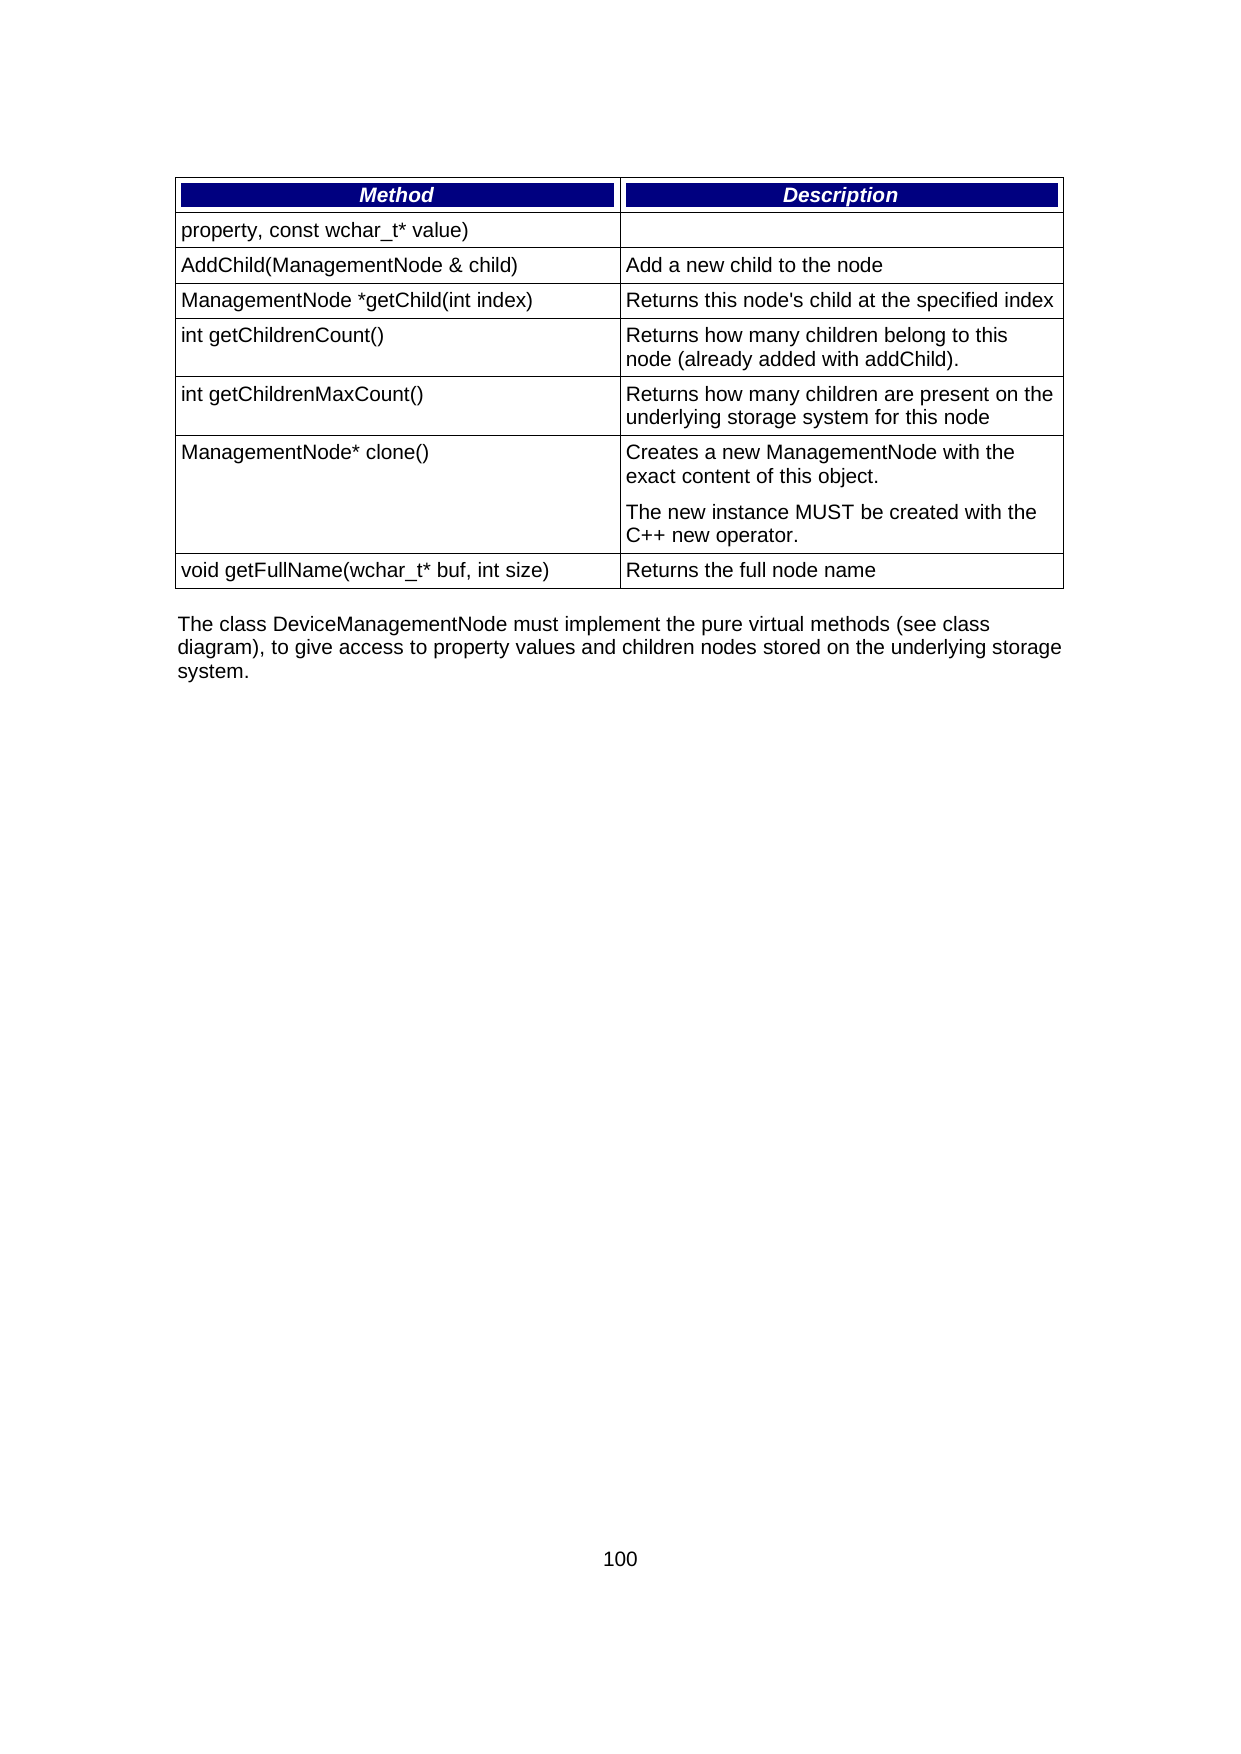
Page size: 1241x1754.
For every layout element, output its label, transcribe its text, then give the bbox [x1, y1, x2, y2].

table_cell Add a new child to the node [621, 248, 1063, 283]
table_cell Returns this node's child at the specified index [621, 284, 1063, 318]
table_cell int getChildrenCount() [176, 319, 620, 376]
table_header Method [176, 178, 620, 212]
table_cell Returns the full node name [621, 554, 1063, 588]
table_cell Creates a new ManagementNode with the exact content of this object. The new instance MUST be created with the C++ new operator. [621, 436, 1063, 553]
table_header Description [621, 178, 1063, 212]
table_cell Returns how many children belong to this node (already added with addChild). [621, 319, 1063, 376]
table_cell AddChild(ManagementNode & child) [176, 248, 620, 283]
table_cell ManagementNode* clone() [176, 436, 620, 553]
table_cell ManagementNode *getChild(int index) [176, 284, 620, 318]
table_cell property, const wchar_t* value) [176, 213, 620, 247]
table_cell [621, 213, 1063, 247]
table_cell void getFullName(wchar_t* buf, int size) [176, 554, 620, 588]
table_cell Returns how many children are present on the underlying storage system for this node [621, 377, 1063, 435]
text The class DeviceManagementNode must implement the pure virtual methods (see class diagram), to give access to property values and children nodes stored on the underlying storage system. [177, 612, 1063, 683]
table_cell int getChildrenMaxCount() [176, 377, 620, 435]
